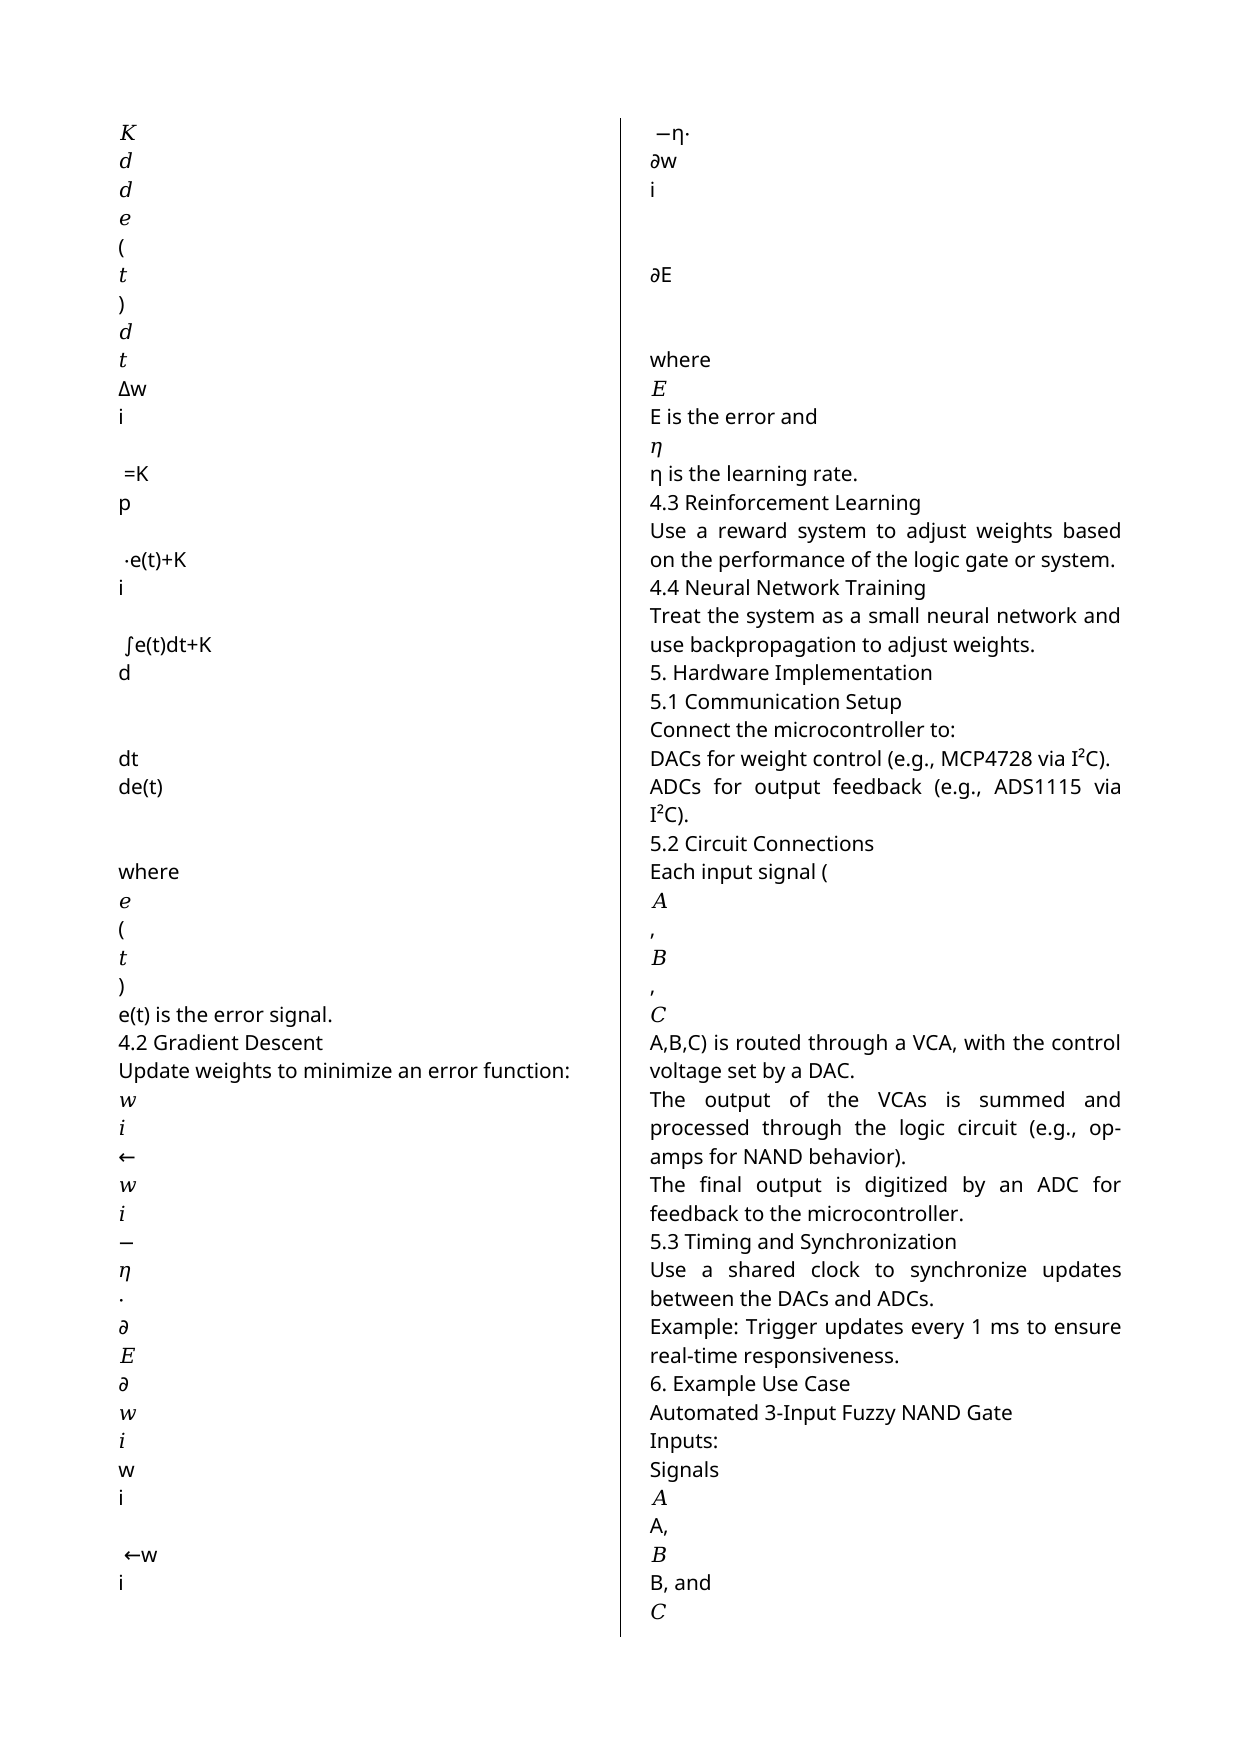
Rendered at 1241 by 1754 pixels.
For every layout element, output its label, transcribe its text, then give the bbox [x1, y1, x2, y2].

text Signals [649, 1455, 1122, 1483]
text i [118, 573, 591, 602]
text 𝜂 [118, 1256, 591, 1284]
text dt [118, 744, 591, 772]
text p [118, 488, 591, 516]
text d [118, 658, 591, 687]
text 𝑖 [118, 1113, 591, 1142]
text ) [118, 971, 591, 1000]
text −η⋅ [649, 118, 1122, 147]
text 𝑑 [118, 147, 591, 175]
text where [649, 346, 1122, 374]
text 𝐵 [649, 1540, 1122, 1568]
text 𝑖 [118, 1199, 591, 1227]
text ⋅e(t)+K [118, 545, 591, 573]
text The final output is digitized by an ADC for feedback to the microcontroller. [649, 1170, 1122, 1227]
text 𝑖 [118, 1426, 591, 1455]
text 4.3 Reinforcement Learning [649, 488, 1122, 516]
text ←w [118, 1540, 591, 1568]
text ​ [649, 203, 1122, 232]
text ​ [118, 687, 591, 715]
text 𝜂 [649, 431, 1122, 459]
text 5.2 Circuit Connections [649, 829, 1122, 857]
text ∂w [649, 147, 1122, 175]
text i [118, 1483, 591, 1512]
text ∂ [118, 1369, 591, 1398]
text 4.4 Neural Network Training [649, 573, 1122, 602]
text 𝑤 [118, 1170, 591, 1199]
text ∫e(t)dt+K [118, 630, 591, 658]
text , [649, 914, 1122, 943]
text DACs for weight control (e.g., MCP4728 via I²C). [649, 744, 1122, 772]
text η is the learning rate. [649, 459, 1122, 488]
text Update weights to minimize an error function: [118, 1057, 591, 1085]
text A,B,C) is routed through a VCA, with the control voltage set by a DAC. [649, 1028, 1122, 1085]
text 𝑑 [118, 317, 591, 346]
text ​ [118, 1597, 591, 1625]
text ADCs for output feedback (e.g., ADS1115 via I²C). [649, 772, 1122, 829]
text ∂ [118, 1312, 591, 1341]
text ⋅ [118, 1284, 591, 1312]
text ​ [118, 602, 591, 630]
text Use a reward system to adjust weights based on the performance of the logic gate or system. [649, 516, 1122, 573]
text 𝐶 [649, 1000, 1122, 1028]
text 5.1 Communication Setup [649, 687, 1122, 715]
text de(t) [118, 772, 591, 801]
text A, [649, 1512, 1122, 1540]
text 𝑡 [118, 260, 591, 289]
text ) [118, 289, 591, 317]
text 𝐾 [118, 118, 591, 147]
text Each input signal ( [649, 857, 1122, 886]
text ​ [118, 801, 591, 829]
text ( [118, 232, 591, 260]
text 5. Hardware Implementation [649, 658, 1122, 687]
text 𝐶 [649, 1597, 1122, 1625]
text 𝐴 [649, 1483, 1122, 1512]
text Treat the system as a small neural network and use backpropagation to adjust weights. [649, 602, 1122, 658]
text E is the error and [649, 402, 1122, 431]
text ​ [118, 431, 591, 459]
text ​ [649, 289, 1122, 317]
text 𝑒 [118, 203, 591, 232]
text B, and [649, 1568, 1122, 1597]
text 𝐴 [649, 886, 1122, 914]
text 𝑑 [118, 175, 591, 203]
text 𝐸 [118, 1341, 591, 1369]
text 𝐵 [649, 943, 1122, 971]
text Use a shared clock to synchronize updates between the DACs and ADCs. [649, 1256, 1122, 1312]
text 𝑒 [118, 886, 591, 914]
text =K [118, 459, 591, 488]
text Δw [118, 374, 591, 402]
text , [649, 971, 1122, 1000]
text ∂E [649, 260, 1122, 289]
text 𝑤 [118, 1085, 591, 1113]
text ( [118, 914, 591, 943]
text i [118, 402, 591, 431]
text − [118, 1227, 591, 1256]
text Inputs: [649, 1426, 1122, 1455]
text ​ [118, 516, 591, 545]
text Example: Trigger updates every 1 ms to ensure real-time responsiveness. [649, 1312, 1122, 1369]
text i [649, 175, 1122, 203]
text 5.3 Timing and Synchronization [649, 1227, 1122, 1256]
text i [118, 1568, 591, 1597]
text 𝐸 [649, 374, 1122, 402]
text ← [118, 1142, 591, 1170]
text where [118, 857, 591, 886]
text e(t) is the error signal. [118, 1000, 591, 1028]
text 6. Example Use Case [649, 1369, 1122, 1398]
text 𝑡 [118, 943, 591, 971]
text 𝑡 [118, 346, 591, 374]
text ​ [118, 1512, 591, 1540]
text Connect the microcontroller to: [649, 715, 1122, 744]
text 4.2 Gradient Descent [118, 1028, 591, 1057]
text 𝑤 [118, 1398, 591, 1426]
text The output of the VCAs is summed and processed through the logic circuit (e.g., op-amps for NAND behavior). [649, 1085, 1122, 1170]
text Automated 3-Input Fuzzy NAND Gate [649, 1398, 1122, 1426]
text w [118, 1455, 591, 1483]
